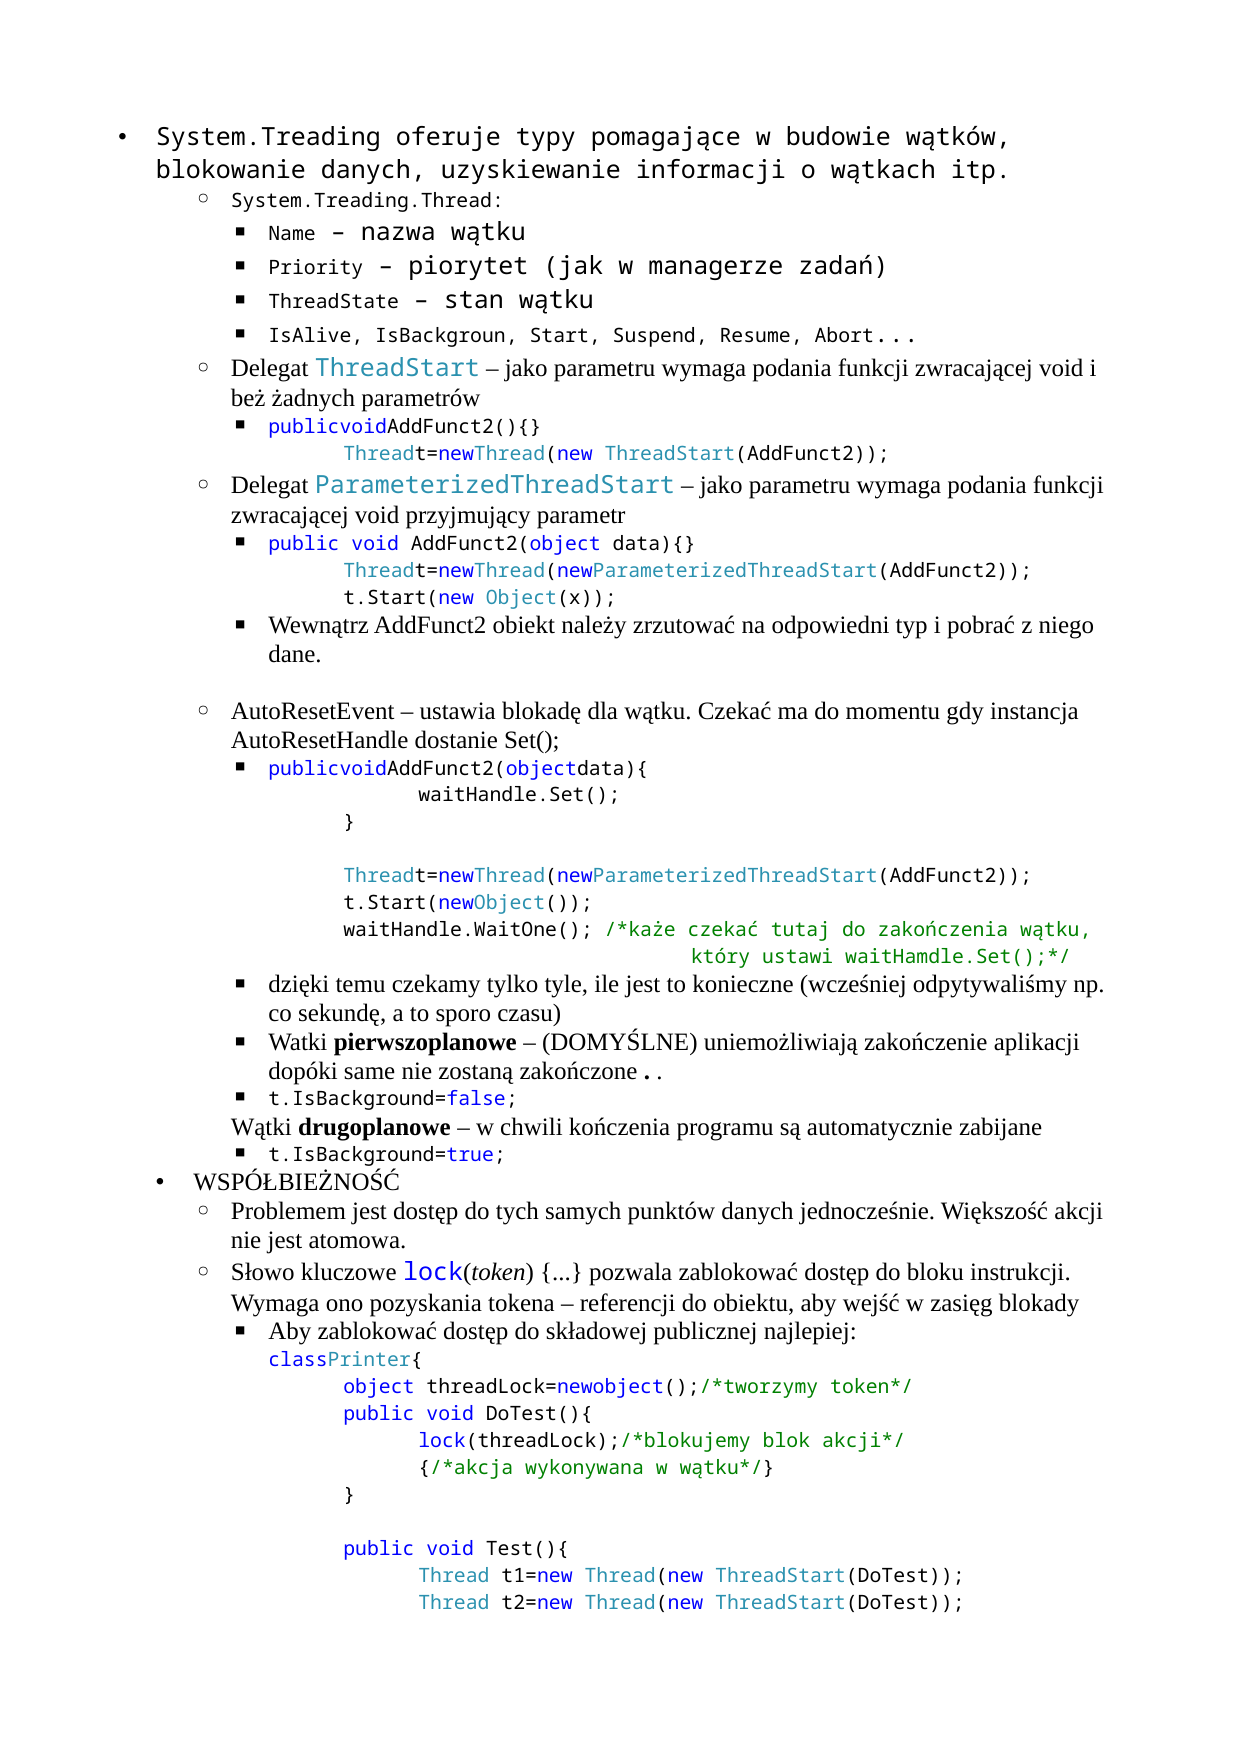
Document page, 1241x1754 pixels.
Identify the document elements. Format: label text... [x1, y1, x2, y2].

text public void Test(){ [118, 1534, 1122, 1561]
list dzięki temu czekamy tylko tyle, ile jest to konieczne (wcześniej odpytywaliśmy np. co sekundę, a to sporo czasu) [231, 969, 1122, 1027]
list AutoResetEvent – ustawia blokadę dla wątku. Czekać ma do momentu gdy instancja AutoResetHandle dostanie Set(); [193, 696, 1122, 754]
text t.Start(newObject()); [118, 889, 1122, 916]
list Wewnątrz AddFunct2 obiekt należy zrzutować na odpowiedni typ i pobrać z niego dane. [231, 610, 1122, 667]
text Thread t2=new Thread(new ThreadStart(DoTest)); [118, 1588, 1122, 1615]
list publicvoidAddFunct2(){} [231, 412, 1122, 439]
list Problemem jest dostęp do tych samych punktów danych jednocześnie. Większość akcji nie jest atomowa. [193, 1196, 1122, 1253]
list ThreadState – stan wątku [231, 281, 1122, 315]
text Thread t1=new Thread(new ThreadStart(DoTest)); [118, 1561, 1122, 1588]
text Threadt=newThread(newParameterizedThreadStart(AddFunct2)); [118, 556, 1122, 583]
list publicvoidAddFunct2(objectdata){ [231, 754, 1122, 781]
list IsAlive, IsBackgroun, Start, Suspend, Resume, Abort... [231, 315, 1122, 349]
list Name – nazwa wątku [231, 213, 1122, 247]
list Priority – piorytet (jak w managerze zadań) [231, 247, 1122, 281]
text Threadt=newThread(new ThreadStart(AddFunct2)); [118, 439, 1122, 466]
text {/*akcja wykonywana w wątku*/} [118, 1453, 1122, 1480]
text } [118, 808, 1122, 835]
text t.Start(new Object(x)); [118, 583, 1122, 610]
text waitHandle.Set(); [118, 781, 1122, 808]
list Watki pierwszoplanowe – (DOMYŚLNE) uniemożliwiają zakończenie aplikacji dopóki same nie zostaną zakończone . . [231, 1027, 1122, 1084]
text } [118, 1480, 1122, 1507]
text public void DoTest(){ [118, 1399, 1122, 1426]
text object threadLock=newobject();/*tworzymy token*/ [118, 1372, 1122, 1399]
list classPrinter{ [231, 1345, 1122, 1372]
list WSPÓŁBIEŻNOŚĆ [156, 1167, 1122, 1196]
list public void AddFunct2(object data){} [231, 529, 1122, 556]
list Delegat ParameterizedThreadStart – jako parametru wymaga podania funkcji zwracającej void przyjmujący parametr [193, 466, 1122, 529]
text Threadt=newThread(newParameterizedThreadStart(AddFunct2)); [118, 862, 1122, 889]
list System.Treading oferuje typy pomagające w budowie wątków, blokowanie danych, uzyskiewanie informacji o wątkach itp. [118, 118, 1122, 186]
text lock(threadLock);/*blokujemy blok akcji*/ [118, 1426, 1122, 1453]
text waitHandle.WaitOne(); /*każe czekać tutaj do zakończenia wątku, który ustawi waitHamdle.Set();*/ [118, 916, 1122, 969]
list Wątki drugoplanowe – w chwili kończenia programu są automatycznie zabijane [193, 1112, 1122, 1140]
list System.Treading.Thread: [193, 186, 1122, 213]
list Słowo kluczowe lock(token) {...} pozwala zablokować dostęp do bloku instrukcji. Wymaga ono pozyskania tokena – referencji do obiektu, aby wejść w zasięg blokady [193, 1253, 1122, 1316]
list t.IsBackground=false; [231, 1084, 1122, 1112]
list Aby zablokować dostęp do składowej publicznej najlepiej: [231, 1316, 1122, 1345]
list t.IsBackground=true; [231, 1140, 1122, 1167]
list Delegat ThreadStart – jako parametru wymaga podania funkcji zwracającej void i beż żadnych parametrów [193, 349, 1122, 412]
